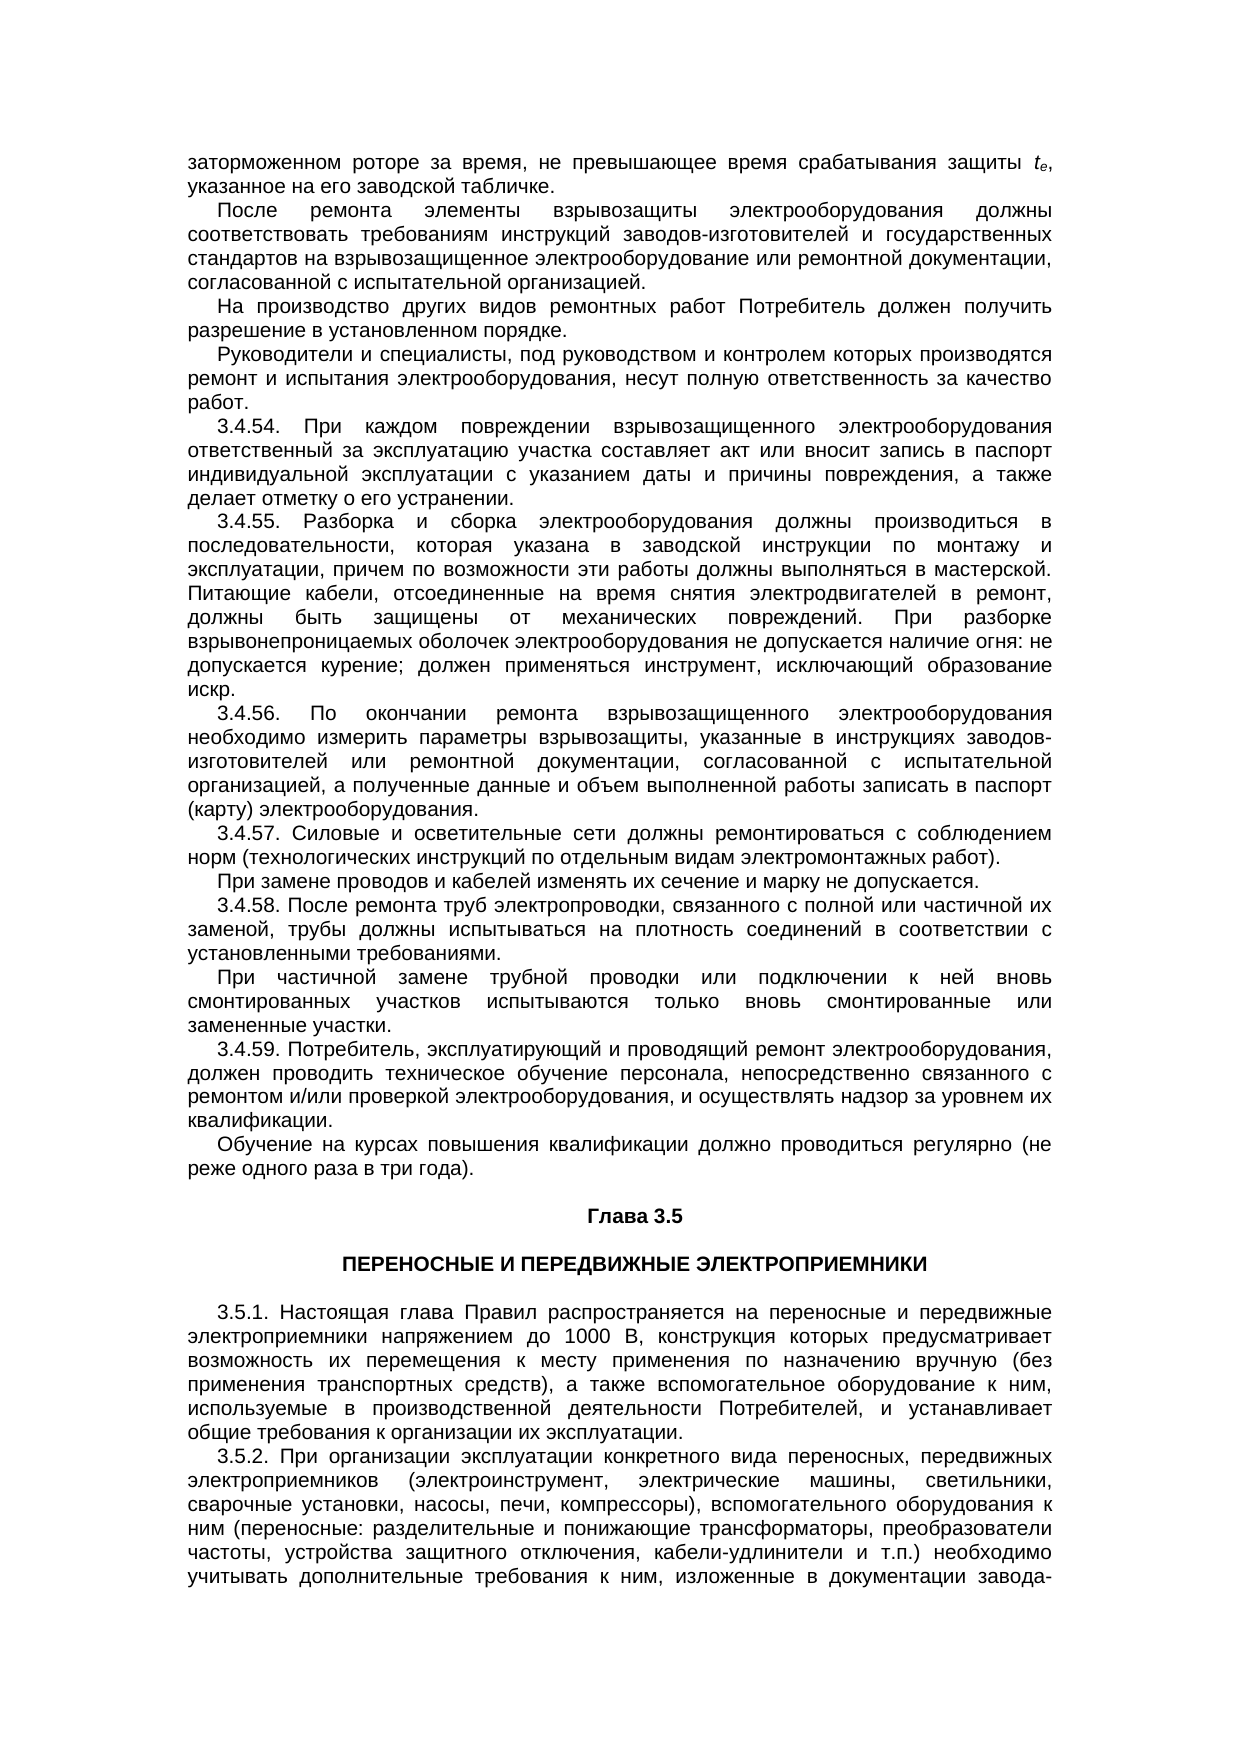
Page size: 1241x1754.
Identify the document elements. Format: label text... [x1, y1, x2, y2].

text На производство других видов ремонтных работ Потребитель должен получить разрешение в установленном порядке. [187, 294, 1053, 342]
text 3.4.55. Разборка и сборка электрооборудования должны производиться в последовательности, которая указана в заводской инструкции по монтажу и эксплуатации, причем по возможности эти работы должны выполняться в мастерской. Питающие кабели, отсоединенные на время снятия электродвигателей в ремонт, должны быть защищены от механических повреждений. При разборке взрывонепроницаемых оболочек электрооборудования не допускается наличие огня: не допускается курение; должен применяться инструмент, исключающий образование искр. [187, 509, 1053, 701]
text 3.5.2. При организации эксплуатации конкретного вида переносных, передвижных электроприемников (электроинструмент, электрические машины, светильники, сварочные установки, насосы, печи, компрессоры), вспомогательного оборудования к ним (переносные: разделительные и понижающие трансформаторы, преобразователи частоты, устройства защитного отключения, кабели-удлинители и т.п.) необходимо учитывать дополнительные требования к ним, изложенные в документации завода- [187, 1444, 1053, 1587]
text ПЕРЕНОСНЫЕ И ПЕРЕДВИЖНЫЕ ЭЛЕКТРОПРИЕМНИКИ [187, 1252, 1053, 1276]
text При частичной замене трубной проводки или подключении к ней вновь смонтированных участков испытываются только вновь смонтированные или замененные участки. [187, 964, 1053, 1036]
text 3.4.54. При каждом повреждении взрывозащищенного электрооборудования ответственный за эксплуатацию участка составляет акт или вносит запись в паспорт индивидуальной эксплуатации с указанием даты и причины повреждения, а также делает отметку о его устранении. [187, 413, 1053, 509]
text заторможенном роторе за время, не превышающее время срабатывания защиты tе, указанное на его заводской табличке. [187, 150, 1053, 198]
text 3.5.1. Настоящая глава Правил распространяется на переносные и передвижные электроприемники напряжением до 1000 В, конструкция которых предусматривает возможность их перемещения к месту применения по назначению вручную (без применения транспортных средств), а также вспомогательное оборудование к ним, используемые в производственной деятельности Потребителей, и устанавливает общие требования к организации их эксплуатации. [187, 1300, 1053, 1444]
text После ремонта элементы взрывозащиты электрооборудования должны соответствовать требованиям инструкций заводов-изготовителей и государственных стандартов на взрывозащищенное электрооборудование или ремонтной документации, согласованной с испытательной организацией. [187, 198, 1053, 294]
text При замене проводов и кабелей изменять их сечение и марку не допускается. [187, 869, 1053, 893]
text Глава 3.5 [187, 1204, 1053, 1228]
text Руководители и специалисты, под руководством и контролем которых производятся ремонт и испытания электрооборудования, несут полную ответственность за качество работ. [187, 342, 1053, 413]
text Обучение на курсах повышения квалификации должно проводиться регулярно (не реже одного раза в три года). [187, 1132, 1053, 1180]
text 3.4.59. Потребитель, эксплуатирующий и проводящий ремонт электрооборудования, должен проводить техническое обучение персонала, непосредственно связанного с ремонтом и/или проверкой электрооборудования, и осуществлять надзор за уровнем их квалификации. [187, 1036, 1053, 1132]
text 3.4.57. Силовые и осветительные сети должны ремонтироваться с соблюдением норм (технологических инструкций по отдельным видам электромонтажных работ). [187, 821, 1053, 869]
text 3.4.58. После ремонта труб электропроводки, связанного с полной или частичной их заменой, трубы должны испытываться на плотность соединений в соответствии с установленными требованиями. [187, 893, 1053, 964]
text 3.4.56. По окончании ремонта взрывозащищенного электрооборудования необходимо измерить параметры взрывозащиты, указанные в инструкциях заводов-изготовителей или ремонтной документации, согласованной с испытательной организацией, а полученные данные и объем выполненной работы записать в паспорт (карту) электрооборудования. [187, 701, 1053, 821]
